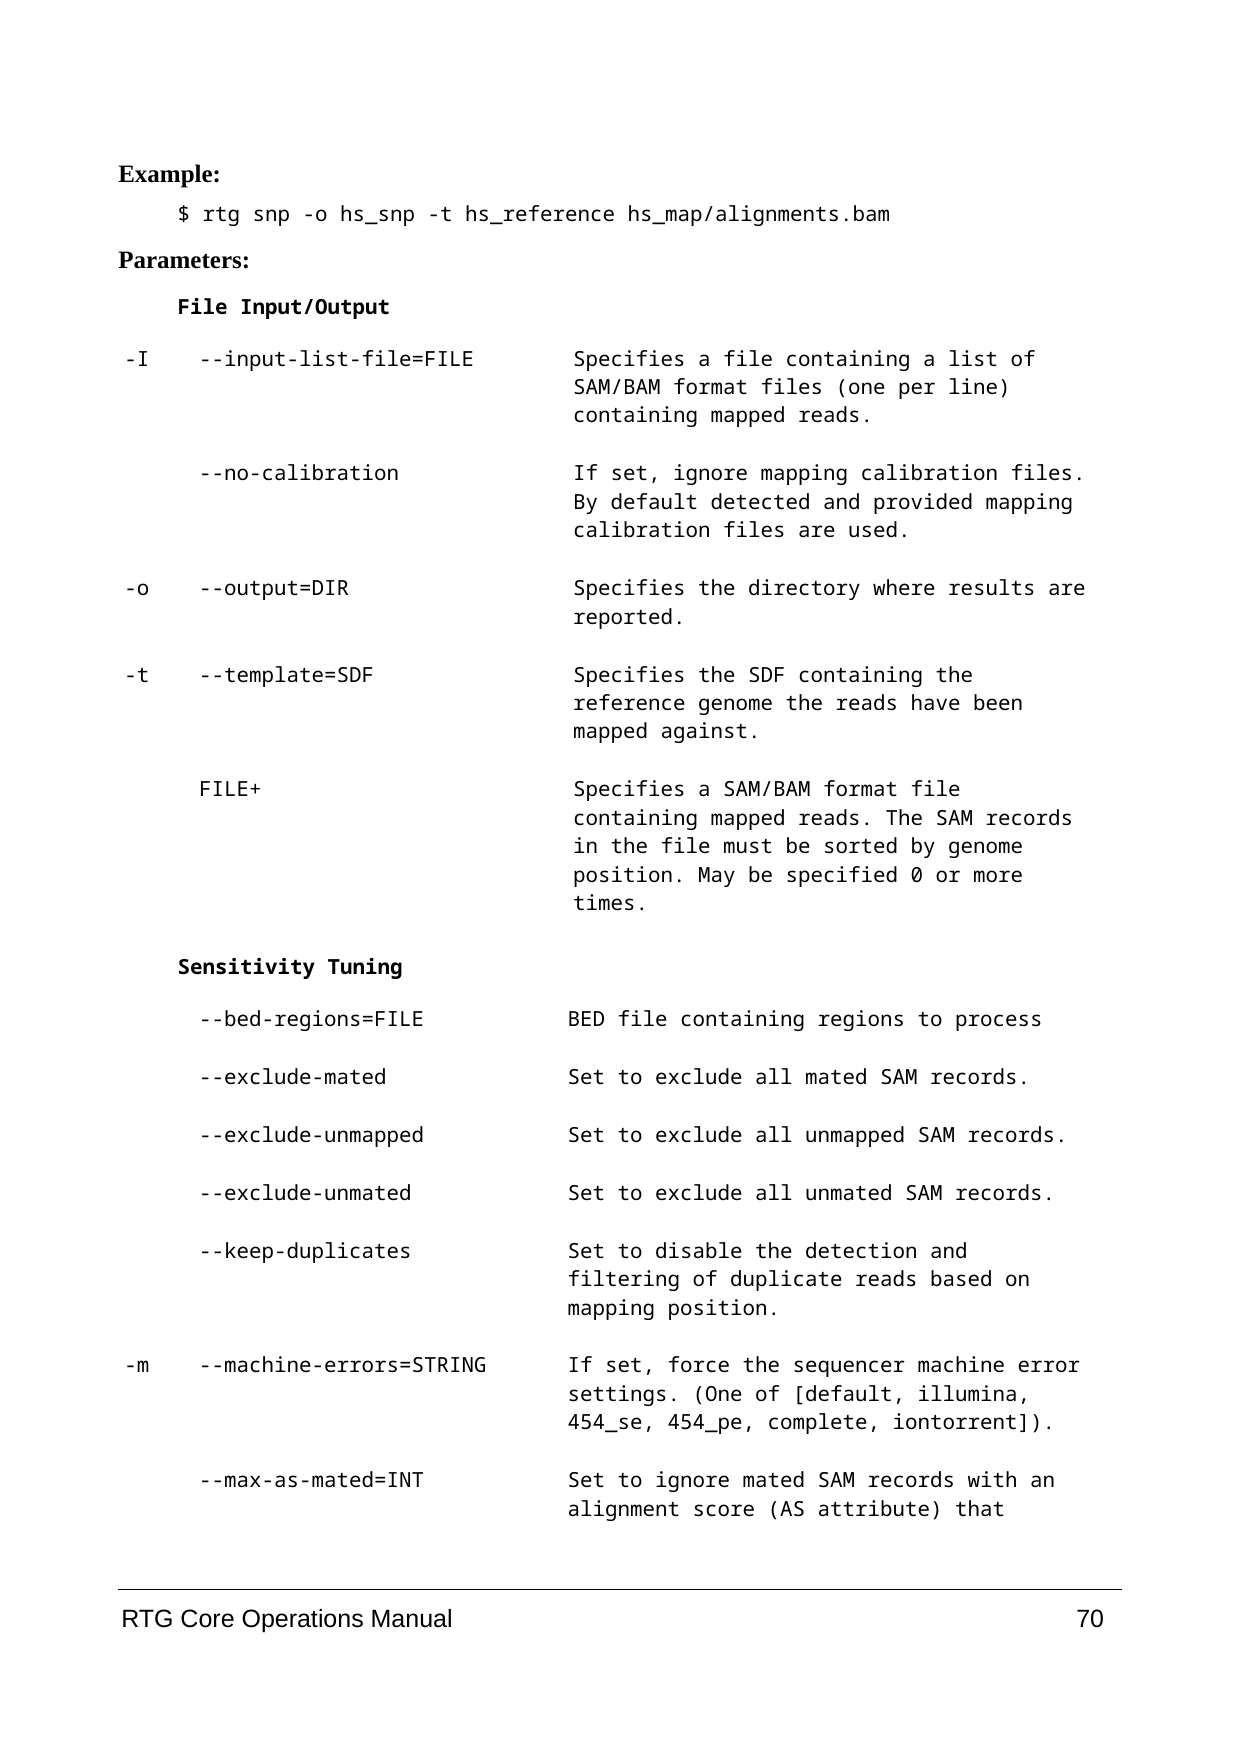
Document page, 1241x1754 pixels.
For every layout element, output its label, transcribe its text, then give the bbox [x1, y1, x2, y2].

table_cell --exclude-unmapped [193, 1108, 561, 1166]
table_cell Specifies the directory where results are reported. [567, 562, 1093, 648]
text $ rtg snp -o hs_snp -t hs_reference hs_map/alignments.bam [177, 199, 1122, 228]
table_cell Set to disable the detection and filtering of duplicate reads based on mapping position. [561, 1224, 1093, 1339]
table_cell --exclude-mated [193, 1050, 561, 1108]
table_cell Set to exclude all unmapped SAM records. [561, 1108, 1093, 1166]
subtitle Parameters: [118, 245, 1122, 274]
table_header --bed-regions=FILE [193, 992, 561, 1050]
table_cell Specifies a SAM/BAM format file containing mapped reads. The SAM records in the file must be sorted by genome position. May be specified 0 or more times. [567, 763, 1093, 934]
table_header -I [118, 332, 193, 447]
table_cell [118, 1166, 193, 1224]
text File Input/Output [177, 292, 1122, 320]
table_cell -m [118, 1339, 193, 1453]
table_cell [118, 1050, 193, 1108]
subtitle Example: [118, 159, 1122, 187]
table_cell [118, 763, 193, 934]
table_cell [118, 1454, 193, 1522]
table_cell [118, 447, 193, 562]
table_cell --template=SDF [193, 648, 567, 763]
table_cell If set, ignore mapping calibration files. By default detected and provided mapping calibration files are used. [567, 447, 1093, 562]
table_cell -t [118, 648, 193, 763]
text Sensitivity Tuning [177, 952, 1122, 981]
table_cell Set to ignore mated SAM records with an alignment score (AS attribute) that [561, 1454, 1093, 1522]
table_cell FILE+ [193, 763, 567, 934]
table_cell --no-calibration [193, 447, 567, 562]
table_header [118, 992, 193, 1050]
table_cell --exclude-unmated [193, 1166, 561, 1224]
table_cell --machine-errors=STRING [193, 1339, 561, 1453]
table_cell Set to exclude all unmated SAM records. [561, 1166, 1093, 1224]
table_cell -o [118, 562, 193, 648]
table_header --input-list-file=FILE [193, 332, 567, 447]
table_cell [118, 1108, 193, 1166]
table_cell --output=DIR [193, 562, 567, 648]
table_header BED file containing regions to process [561, 992, 1093, 1050]
table_header Specifies a file containing a list of SAM/BAM format files (one per line) containing mapped reads. [567, 332, 1093, 447]
table_cell Specifies the SDF containing the reference genome the reads have been mapped against. [567, 648, 1093, 763]
table_cell [118, 1224, 193, 1339]
table_cell --max-as-mated=INT [193, 1454, 561, 1522]
table_cell Set to exclude all mated SAM records. [561, 1050, 1093, 1108]
table_cell If set, force the sequencer machine error settings. (One of [default, illumina, 454_se, 454_pe, complete, iontorrent]). [561, 1339, 1093, 1453]
table_cell --keep-duplicates [193, 1224, 561, 1339]
